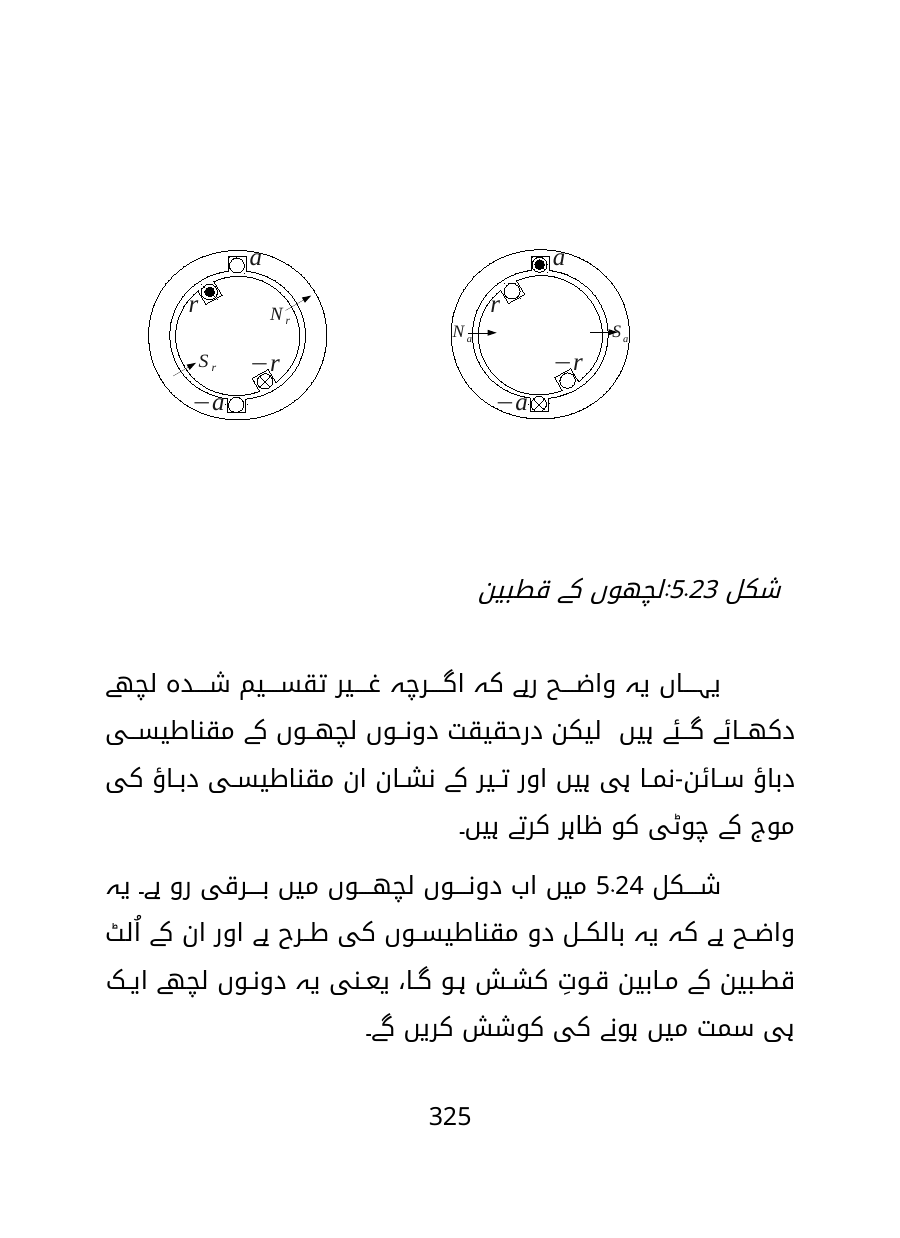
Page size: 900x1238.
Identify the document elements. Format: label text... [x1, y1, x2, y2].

text شکل 5.24 میں اب دونوں لچھوں میں برقی رو ہے۔ یہ واضح ہے کہ یہ بالکل دو مقناطیسوں کی طرح ہے اور ان کے اُلٹ قطبین کے مابین قوتِ کشش ہو گا، یعنی یہ دونوں لچھے ایک ہی سمت میں ہونے کی کوشش کریں گے۔ [105, 862, 795, 1052]
text یہاں یہ واضح رہے کہ اگرچہ غیر تقسیم شدہ لچھے دکھائے گئے ہیں لیکن درحقیقت دونوں لچھوں کے مقناطیسی دباؤ سائن-نما ہی ہیں اور تیر کے نشان ان مقناطیسی دباؤ کی موج کے چوٹی کو ظاہر کرتے ہیں۔ [105, 660, 795, 850]
text شکل 5.23:لچھوں کے قطبین [120, 181, 780, 613]
